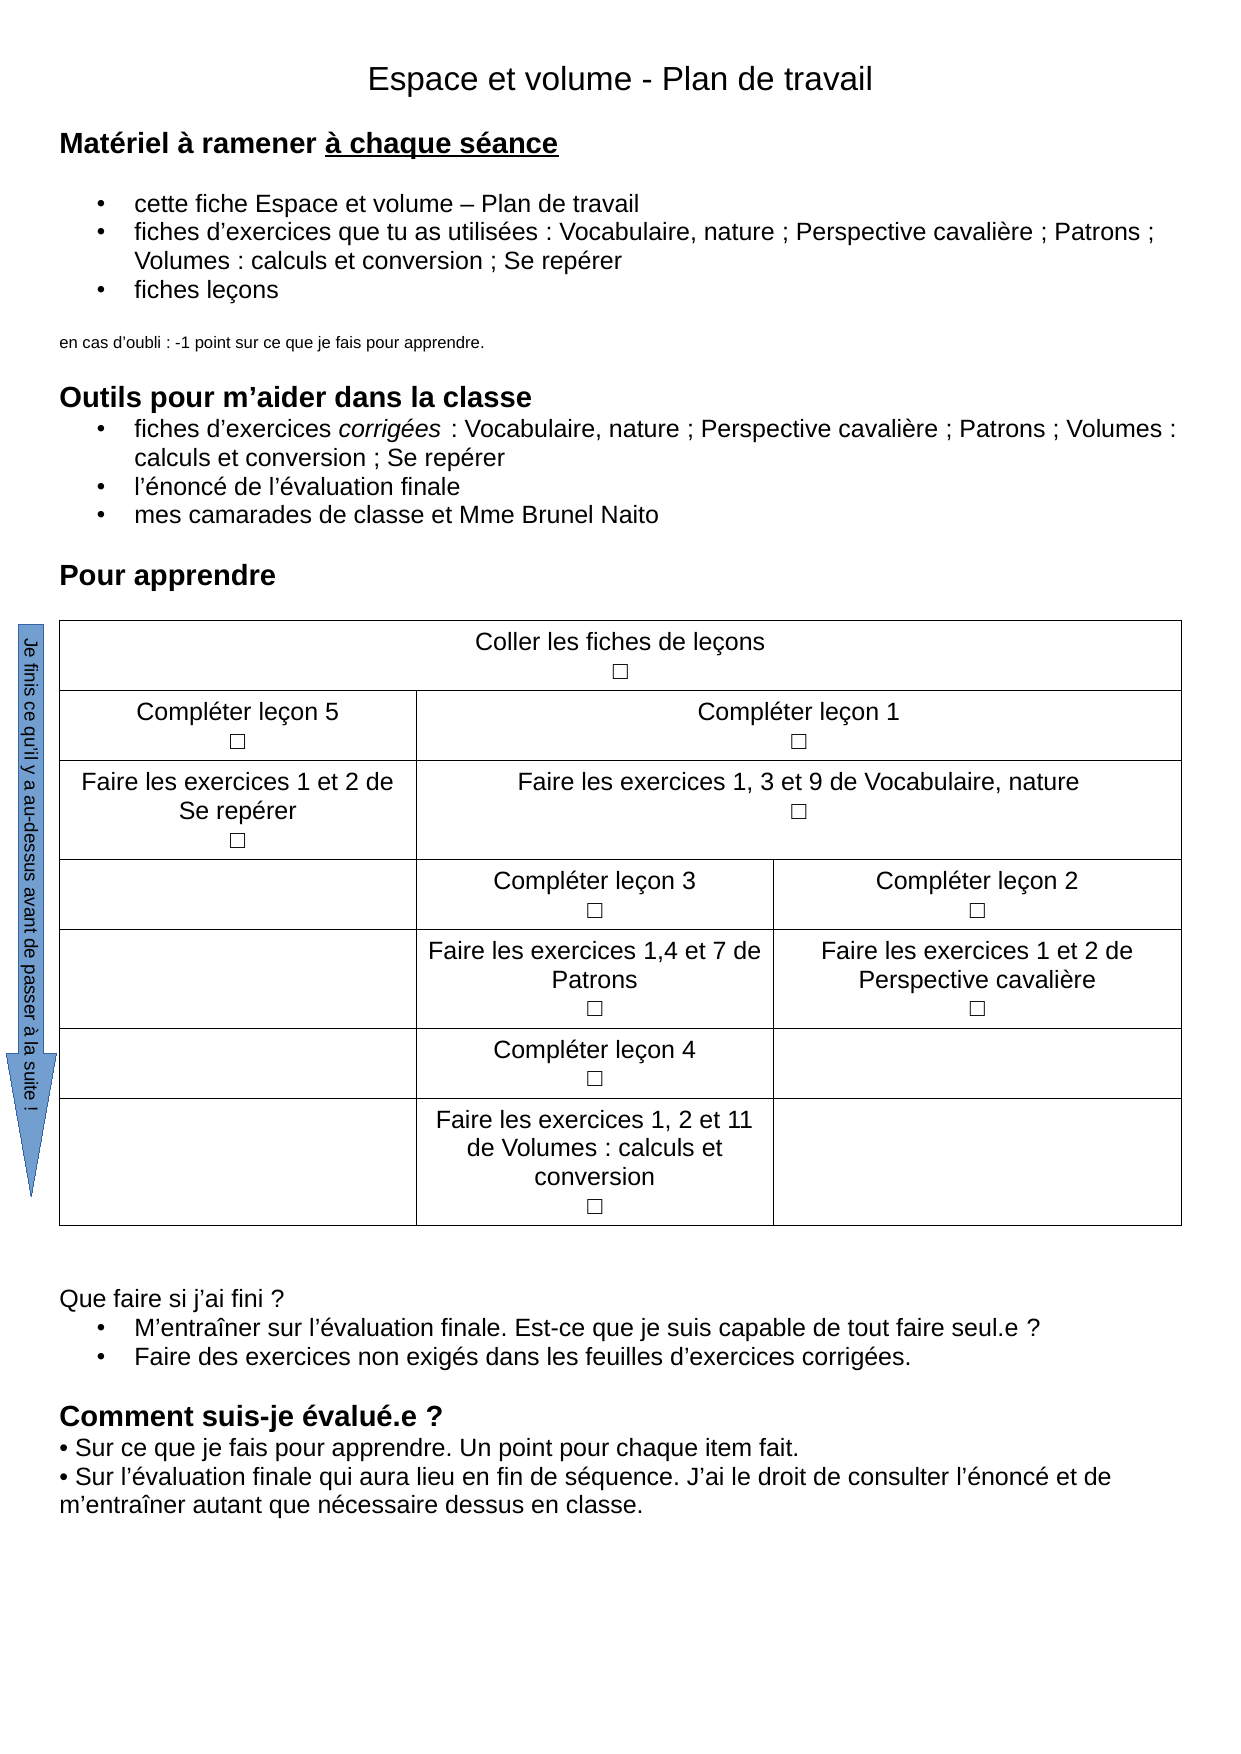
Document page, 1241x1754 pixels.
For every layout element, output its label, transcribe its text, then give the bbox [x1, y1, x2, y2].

table_cell Faire les exercices 1, 2 et 11 de Volumes : calculs et conversion □ [417, 1099, 773, 1225]
list cette fiche Espace et volume – Plan de travail [97, 188, 1181, 217]
table_cell Compléter leçon 3 □ [417, 860, 773, 929]
list l’énoncé de l’évaluation finale [97, 472, 1181, 501]
text Pour apprendre [59, 558, 1181, 592]
table_cell [60, 860, 416, 929]
list fiches leçons [97, 275, 1181, 304]
table_cell [774, 1029, 1181, 1098]
list M’entraîner sur l’évaluation finale. Est-ce que je suis capable de tout faire seul.e ? [97, 1313, 1181, 1342]
table_cell Faire les exercices 1,4 et 7 de Patrons □ [417, 930, 773, 1028]
text Espace et volume - Plan de travail [59, 59, 1181, 97]
text Que faire si j’ai fini ? [59, 1284, 1181, 1313]
table_cell Compléter leçon 2 □ [774, 860, 1181, 929]
table_cell [60, 1099, 416, 1225]
list mes camarades de classe et Mme Brunel Naito [97, 501, 1181, 529]
text • Sur ce que je fais pour apprendre. Un point pour chaque item fait. [59, 1433, 1181, 1461]
table_cell [774, 1099, 1181, 1225]
table_cell Compléter leçon 5 □ [60, 691, 416, 760]
table_cell Faire les exercices 1 et 2 de Perspective cavalière □ [774, 930, 1181, 1028]
text • Sur l’évaluation finale qui aura lieu en fin de séquence. J’ai le droit de consulter l’énoncé et de m’entraîner autant que nécessaire dessus en classe. [59, 1461, 1181, 1519]
table_cell Faire les exercices 1, 3 et 9 de Vocabulaire, nature □ [417, 761, 1181, 859]
table_cell Faire les exercices 1 et 2 de Se repérer □ [60, 761, 416, 859]
text en cas d’oubli : -1 point sur ce que je fais pour apprendre. [59, 333, 1181, 352]
text Matériel à ramener à chaque séance [59, 126, 1181, 160]
list fiches d’exercices que tu as utilisées : Vocabulaire, nature ; Perspective cavalière ; Patrons ; Volumes : calculs et conversion ; Se repérer [97, 217, 1181, 275]
list Faire des exercices non exigés dans les feuilles d’exercices corrigées. [97, 1342, 1181, 1370]
table_header Coller les fiches de leçons □ [60, 621, 1181, 690]
text Outils pour m’aider dans la classe [59, 381, 1181, 414]
table_cell Compléter leçon 4 □ [417, 1029, 773, 1098]
text Comment suis-je évalué.e ? [59, 1399, 1181, 1433]
table_cell [60, 930, 416, 1028]
list fiches d’exercices corrigées : Vocabulaire, nature ; Perspective cavalière ; Patrons ; Volumes : calculs et conversion ; Se repérer [97, 414, 1181, 472]
table_cell [60, 1029, 416, 1098]
table_cell Compléter leçon 1 □ [417, 691, 1181, 760]
